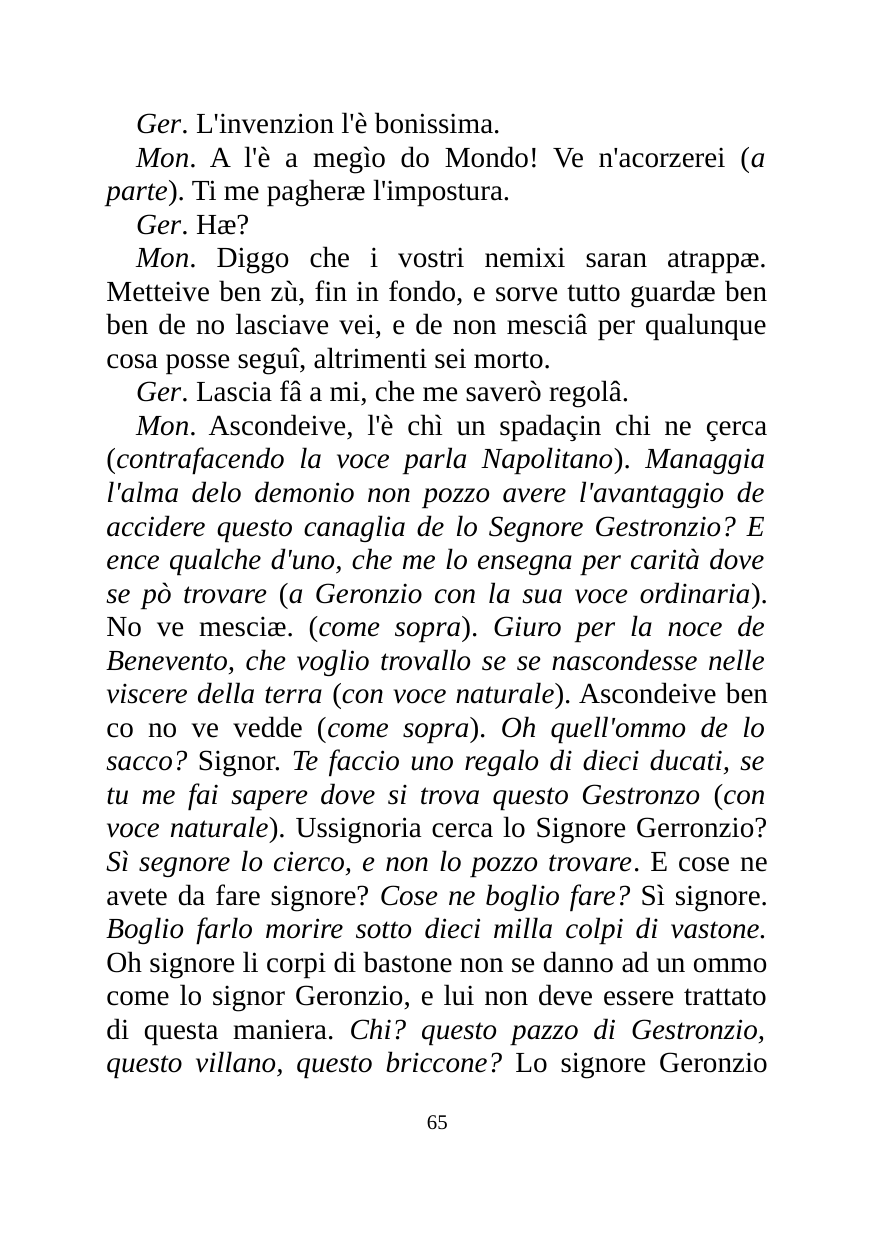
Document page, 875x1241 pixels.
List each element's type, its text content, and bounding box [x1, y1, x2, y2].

text Ger. L'invenzion l'è bonissima. [106, 106, 768, 140]
text Mon. Ascondeive, l'è chì un spadaçin chi ne çerca (contrafacendo la voce parla Napolitano). Managgia l'alma delo demonio non pozzo avere l'avantaggio de accidere questo canaglia de lo Segnore Gestronzio? E ence qualche d'uno, che me lo ensegna per carità dove se pò trovare (a Geronzio con la sua voce ordinaria). No ve mesciæ. (come sopra). Giuro per la noce de Benevento, che voglio trovallo se se nascondesse nelle viscere della terra (con voce naturale). Ascondeive ben co no ve vedde (come sopra). Oh quell'ommo de lo sacco? Signor. Te faccio uno regalo di dieci ducati, se tu me fai sapere dove si trova questo Gestronzo (con voce naturale). Ussignoria cerca lo Signore Gerronzio? Sì segnore lo cierco, e non lo pozzo trovare. E cose ne avete da fare signore? Cose ne boglio fare? Sì signore. Boglio farlo morire sotto dieci milla colpi di vastone. Oh signore li corpi di bastone non se danno ad un ommo come lo signor Geronzio, e lui non deve essere trattato di questa maniera. Chi? questo pazzo di Gestronzio, questo villano, questo briccone? Lo signore Geronzio [106, 408, 768, 1079]
text Ger. Lascia fâ a mi, che me saverò regolâ. [106, 374, 768, 408]
text Ger. Hæ? [106, 207, 768, 240]
text Mon. Diggo che i vostri nemixi saran atrappæ. Metteive ben zù, fin in fondo, e sorve tutto guardæ ben ben de no lasciave vei, e de non mesciâ per qualunque cosa posse seguî, altrimenti sei morto. [106, 240, 768, 374]
text Mon. A l'è a megìo do Mondo! Ve n'acorzerei (a parte). Ti me pagheræ l'impostura. [106, 140, 768, 207]
